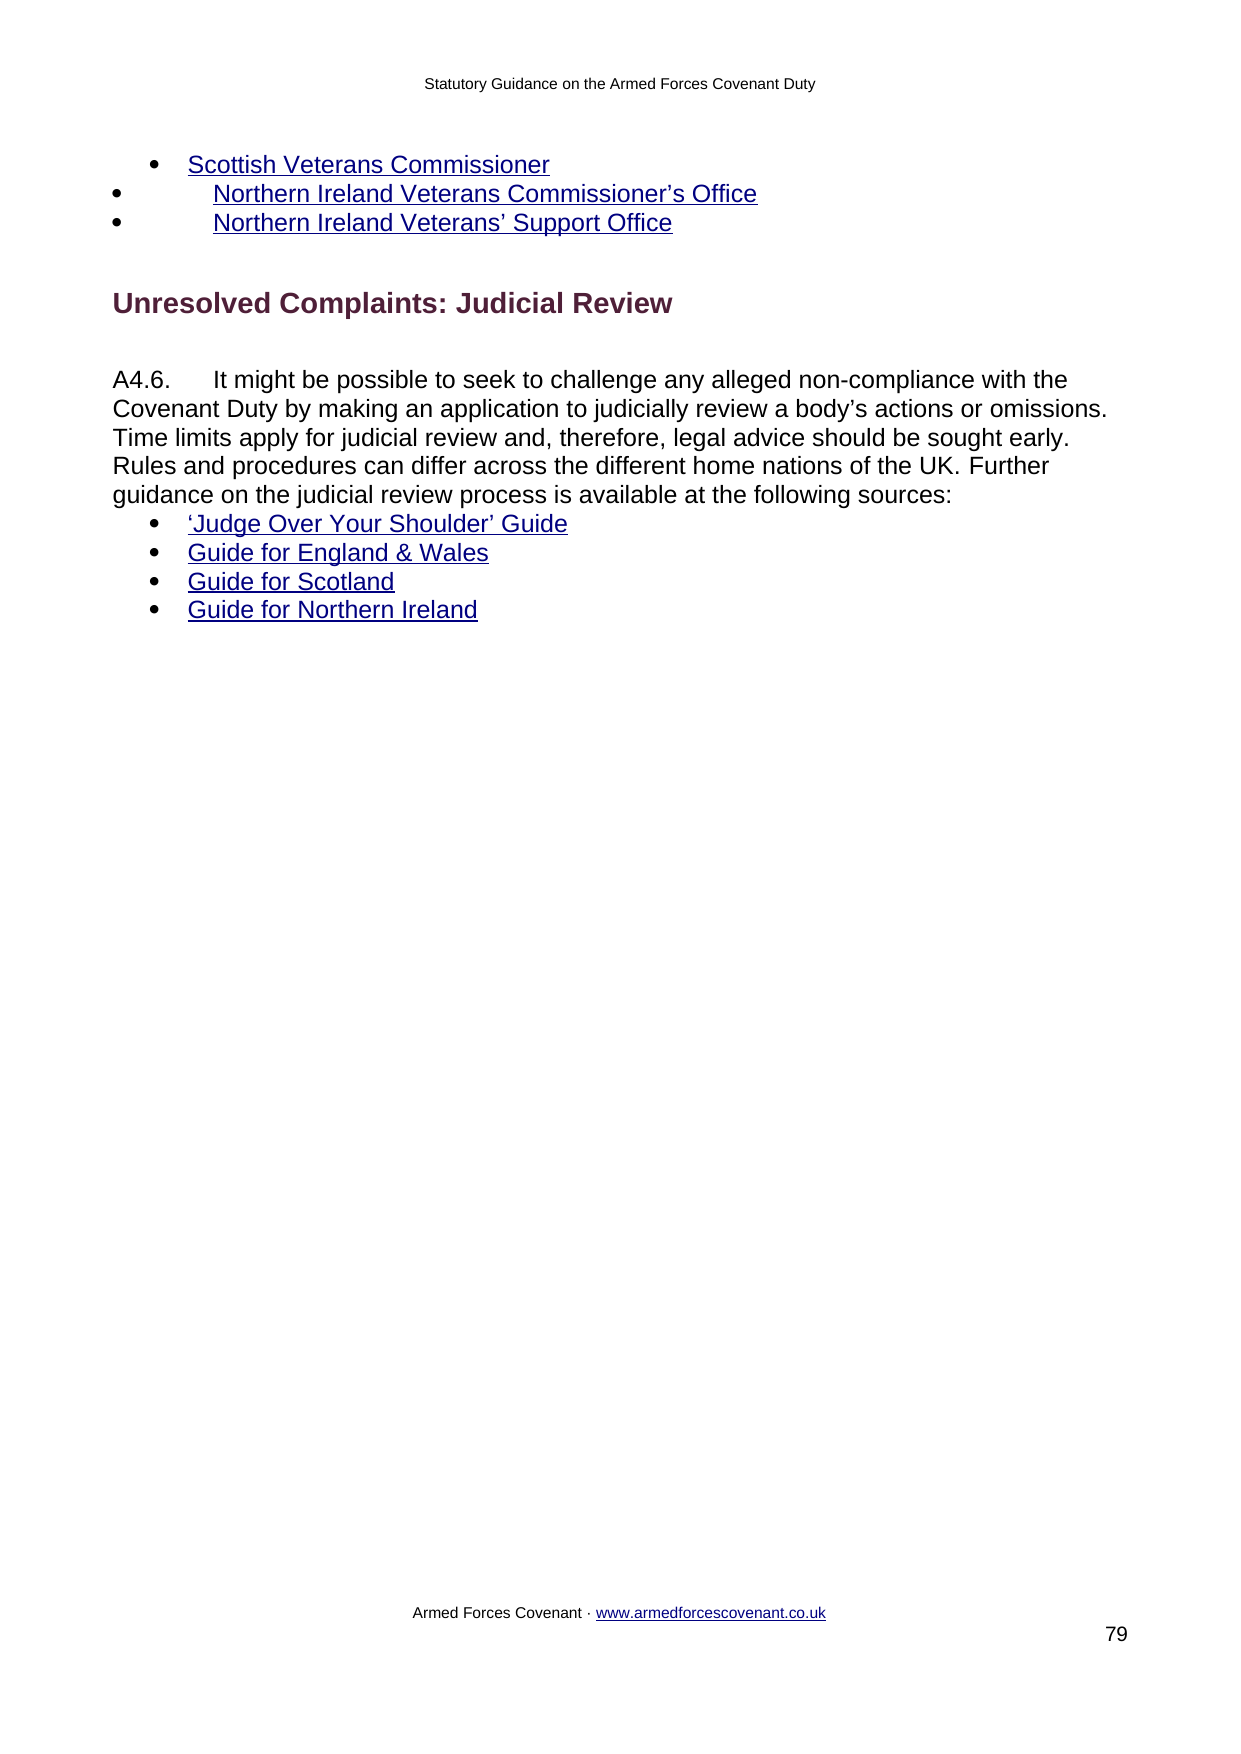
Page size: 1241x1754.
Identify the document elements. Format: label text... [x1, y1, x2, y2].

list Northern Ireland Veterans’ Support Office [112, 208, 1113, 237]
list Guide for Northern Ireland [150, 595, 1128, 624]
list Northern Ireland Veterans Commissioner’s Office [112, 179, 1113, 208]
subtitle Unresolved Complaints: Judicial Review [112, 286, 1128, 320]
text A4.6. It might be possible to seek to challenge any alleged non-compliance with the Covenant Duty by making an application to judicially review a body’s actions or omissions. Time limits apply for judicial review and, therefore, legal advice should be sought early. Rules and procedures can differ across the different home nations of the UK. Further guidance on the judicial review process is available at the following sources: [112, 365, 1128, 509]
list Guide for Scotland [150, 567, 1128, 595]
list ‘Judge Over Your Shoulder’ Guide [150, 509, 1128, 538]
list Scottish Veterans Commissioner [150, 150, 1128, 179]
list Guide for England & Wales [150, 538, 1128, 567]
